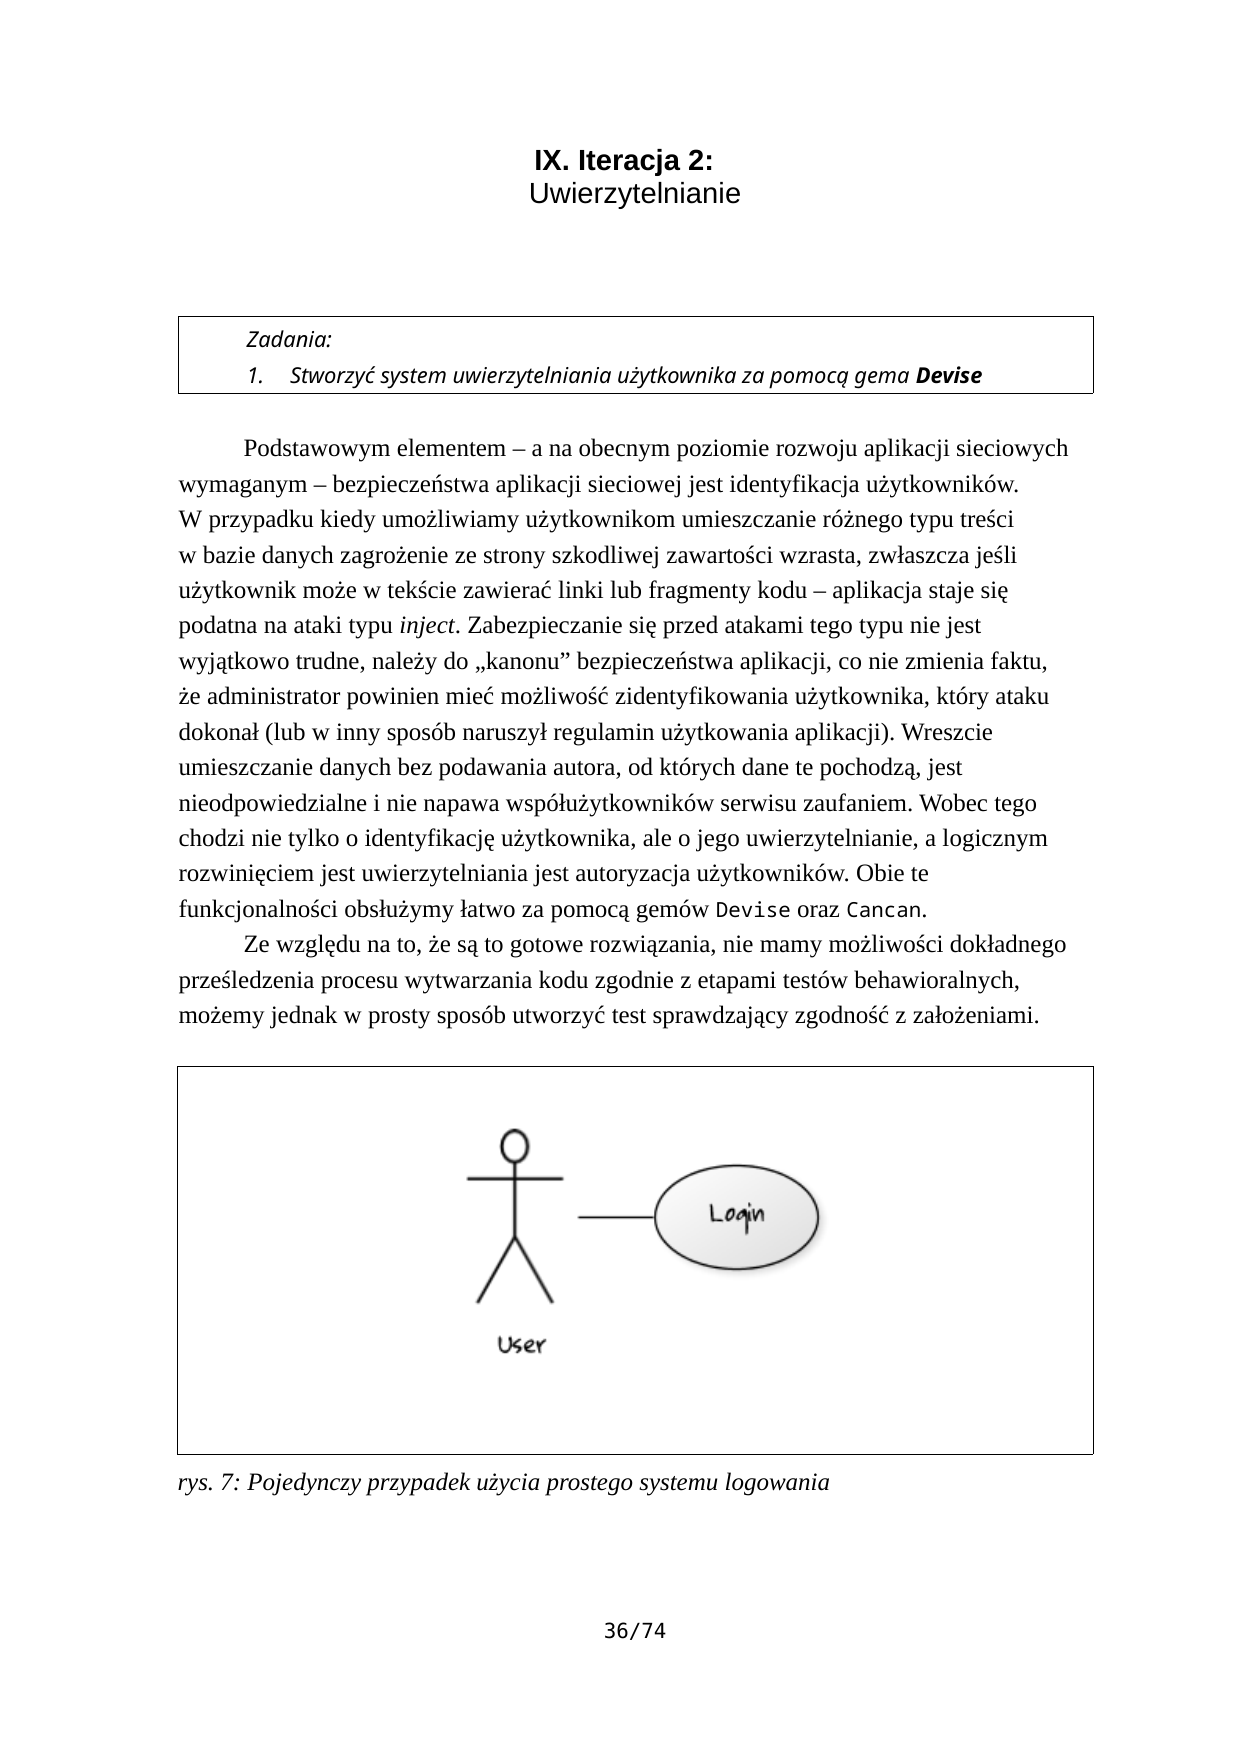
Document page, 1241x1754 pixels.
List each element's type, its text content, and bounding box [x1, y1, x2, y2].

table_header [178, 1067, 1093, 1454]
picture [407, 1071, 863, 1449]
list Stworzyć system uwierzytelniania użytkownika za pomocą gema Devise [179, 352, 1093, 393]
list Iteracja 2: [177, 143, 1093, 176]
text rys. 7: Pojedynczy przypadek użycia prostego systemu logowania [177, 1467, 1093, 1495]
text Zadania: [179, 317, 1093, 352]
text Ze względu na to, że są to gotowe rozwiązania, nie mamy możliwości dokładnego prześledzenia procesu wytwarzania kodu zgodnie z etapami testów behawioralnych, możemy jednak w prosty sposób utworzyć test sprawdzający zgodność z założeniami. [178, 924, 1093, 1031]
text Podstawowym elementem – a na obecnym poziomie rozwoju aplikacji sieciowych wymaganym – bezpieczeństwa aplikacji sieciowej jest identyfikacja użytkowników. W przypadku kiedy umożliwiamy użytkownikom umieszczanie różnego typu treści w bazie danych zagrożenie ze strony szkodliwej zawartości wzrasta, zwłaszcza jeśli użytkownik może w tekście zawierać linki lub fragmenty kodu – aplikacja staje się podatna na ataki typu inject. Zabezpieczanie się przed atakami tego typu nie jest wyjątkowo trudne, należy do „kanonu” bezpieczeństwa aplikacji, co nie zmienia faktu, że administrator powinien mieć możliwość zidentyfikowania użytkownika, który ataku dokonał (lub w inny sposób naruszył regulamin użytkowania aplikacji). Wreszcie umieszczanie danych bez podawania autora, od których dane te pochodzą, jest nieodpowiedzialne i nie napawa współużytkowników serwisu zaufaniem. Wobec tego chodzi nie tylko o identyfikację użytkownika, ale o jego uwierzytelnianie, a logicznym rozwinięciem jest uwierzytelniania jest autoryzacja użytkowników. Obie te funkcjonalności obsłużymy łatwo za pomocą gemów Devise oraz Cancan. [178, 428, 1093, 924]
text Uwierzytelnianie [177, 176, 1093, 210]
